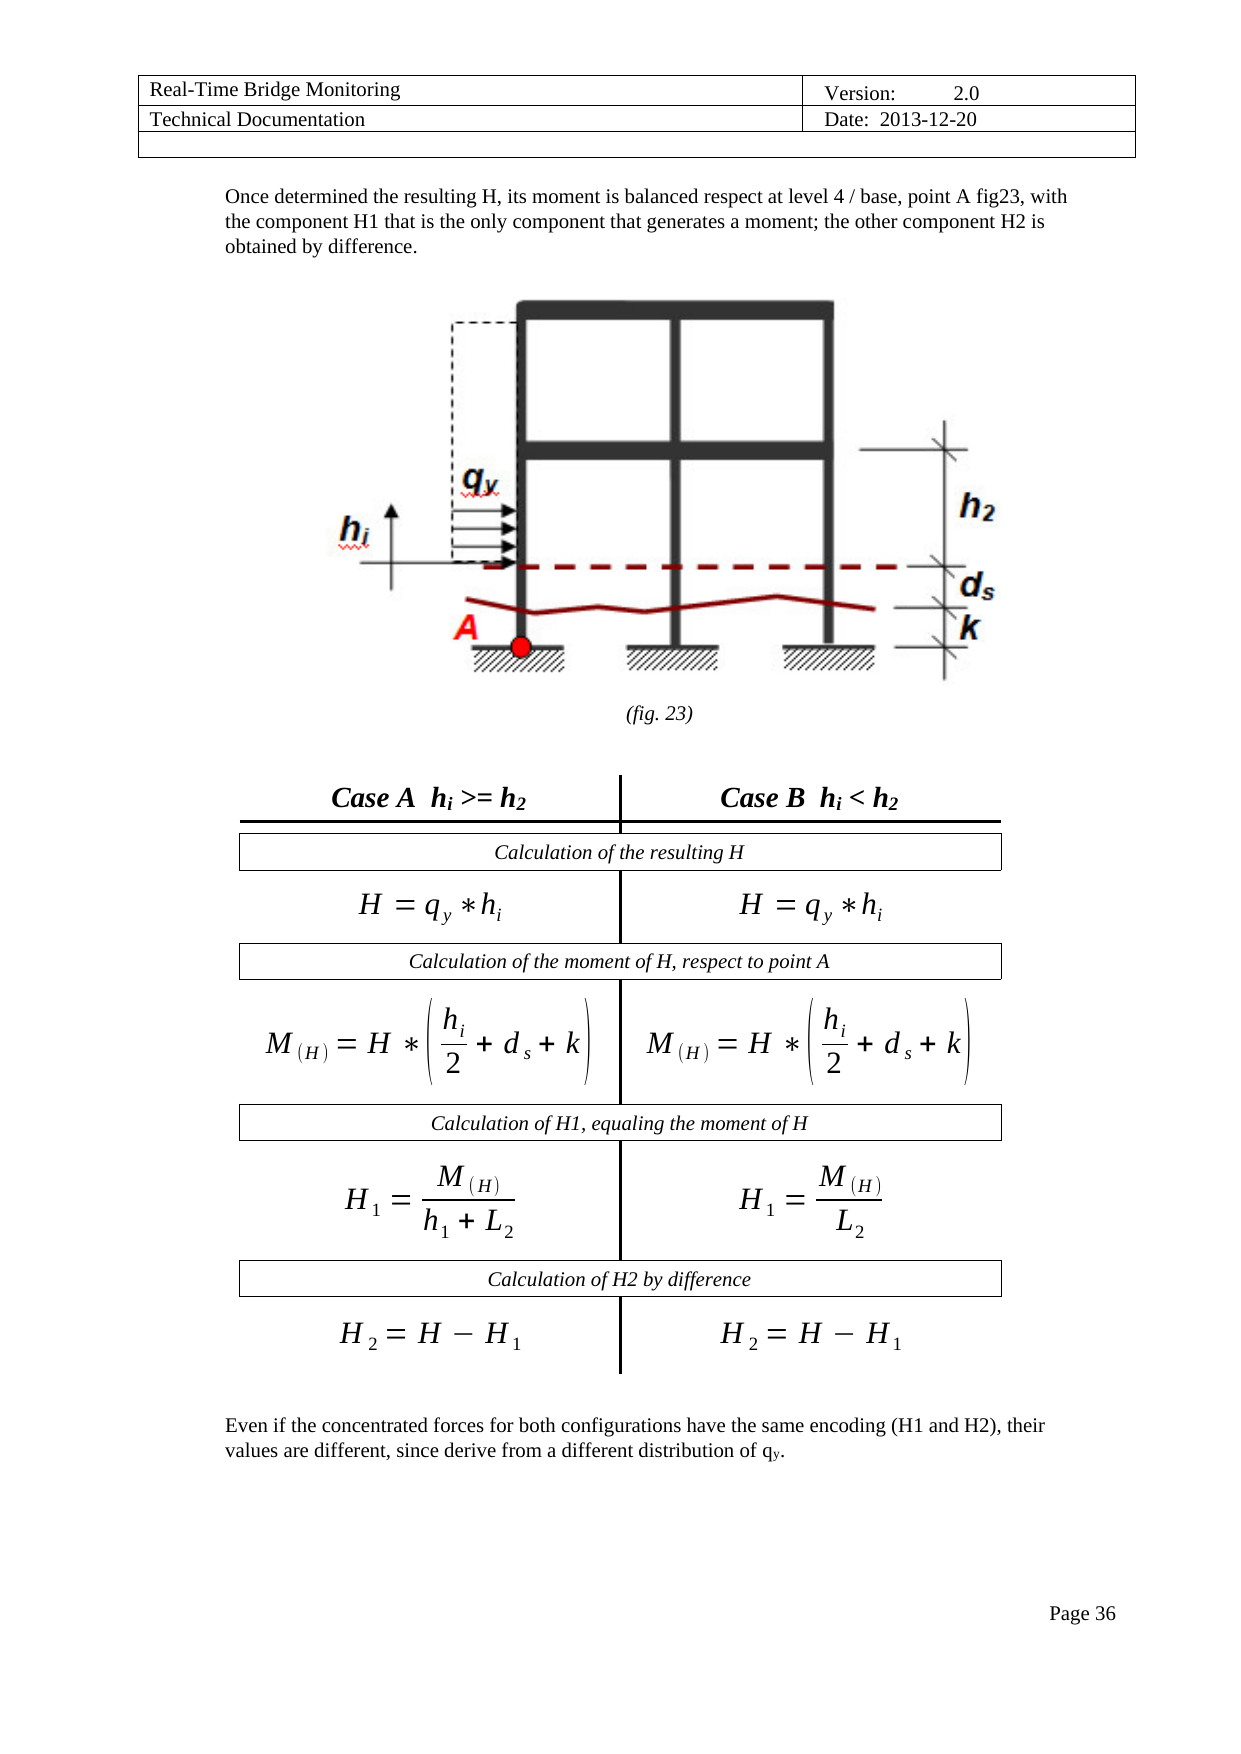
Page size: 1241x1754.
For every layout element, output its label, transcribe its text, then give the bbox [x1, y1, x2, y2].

picture [312, 270, 1022, 701]
table_cell [239, 871, 619, 943]
table_header Case B hi < h2 [622, 775, 1001, 820]
table_cell [622, 1141, 1001, 1260]
table_cell Calculation of H1, equaling the moment of H [240, 1105, 1001, 1140]
table_cell [622, 871, 1001, 943]
table_cell [622, 980, 1001, 1104]
table_cell Calculation of the moment of H, respect to point A [240, 944, 1001, 979]
table_cell [239, 821, 619, 833]
table_cell [239, 980, 619, 1104]
table_cell Calculation of the resulting H [240, 834, 1001, 870]
text (fig. 23) [225, 701, 1090, 725]
table_cell Calculation of H2 by difference [240, 1261, 1001, 1296]
table_cell [622, 823, 1001, 833]
table_cell [239, 1297, 619, 1374]
table_cell [622, 1297, 1001, 1374]
text Once determined the resulting H, its moment is balanced respect at level 4 / base, point A fig23, with the component H1 that is the only component that generates a moment; the other component H2 is obtained by difference. [225, 183, 1090, 258]
text Even if the concentrated forces for both configurations have the same encoding (H1 and H2), their values are different, since derive from a different distribution of qy. [225, 1412, 1090, 1462]
table_header Case A hi >= h2 [239, 775, 619, 820]
table_cell [239, 1141, 619, 1260]
